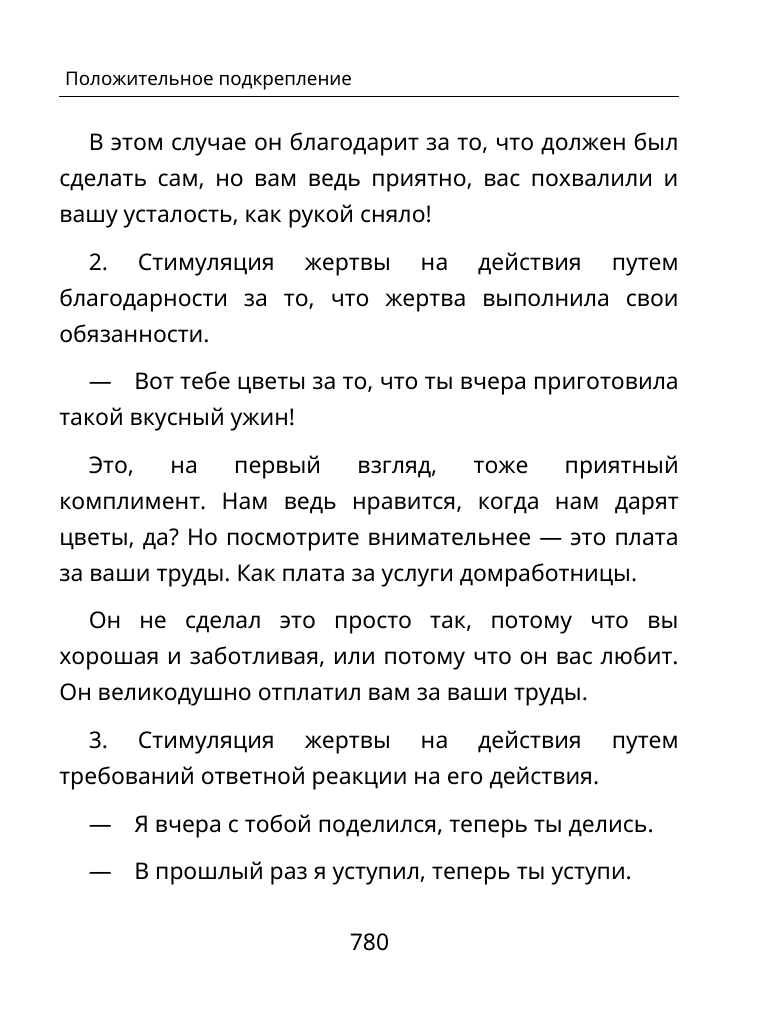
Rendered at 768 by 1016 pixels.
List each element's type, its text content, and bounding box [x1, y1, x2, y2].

list Вот тебе цветы за то, что ты вчера приготовила такой вкусный ужин! [59, 365, 679, 432]
text Это, на первый взгляд, тоже приятный комплимент. Нам ведь нравится, когда нам дарят цветы, да? Но посмотрите внимательнее — это плата за ваши труды. Как плата за услуги домработницы. [59, 449, 679, 588]
list Я вчера с тобой поделился, теперь ты делись. [59, 808, 679, 839]
text 2. Стимуляция жертвы на действия путем благодарности за то, что жертва выполнила свои обязанности. [59, 246, 679, 349]
text Он не сделал это просто так, потому что вы хорошая и заботливая, или потому что он вас любит. Он великодушно отплатил вам за ваши труды. [59, 604, 679, 707]
list В прошлый раз я уступил, теперь ты уступи. [59, 855, 679, 887]
text В этом случае он благодарит за то, что должен был сделать сам, но вам ведь приятно, вас похвалили и вашу усталость, как рукой сняло! [59, 126, 679, 229]
text 3. Стимуляция жертвы на действия путем требований ответной реакции на его действия. [59, 724, 679, 791]
